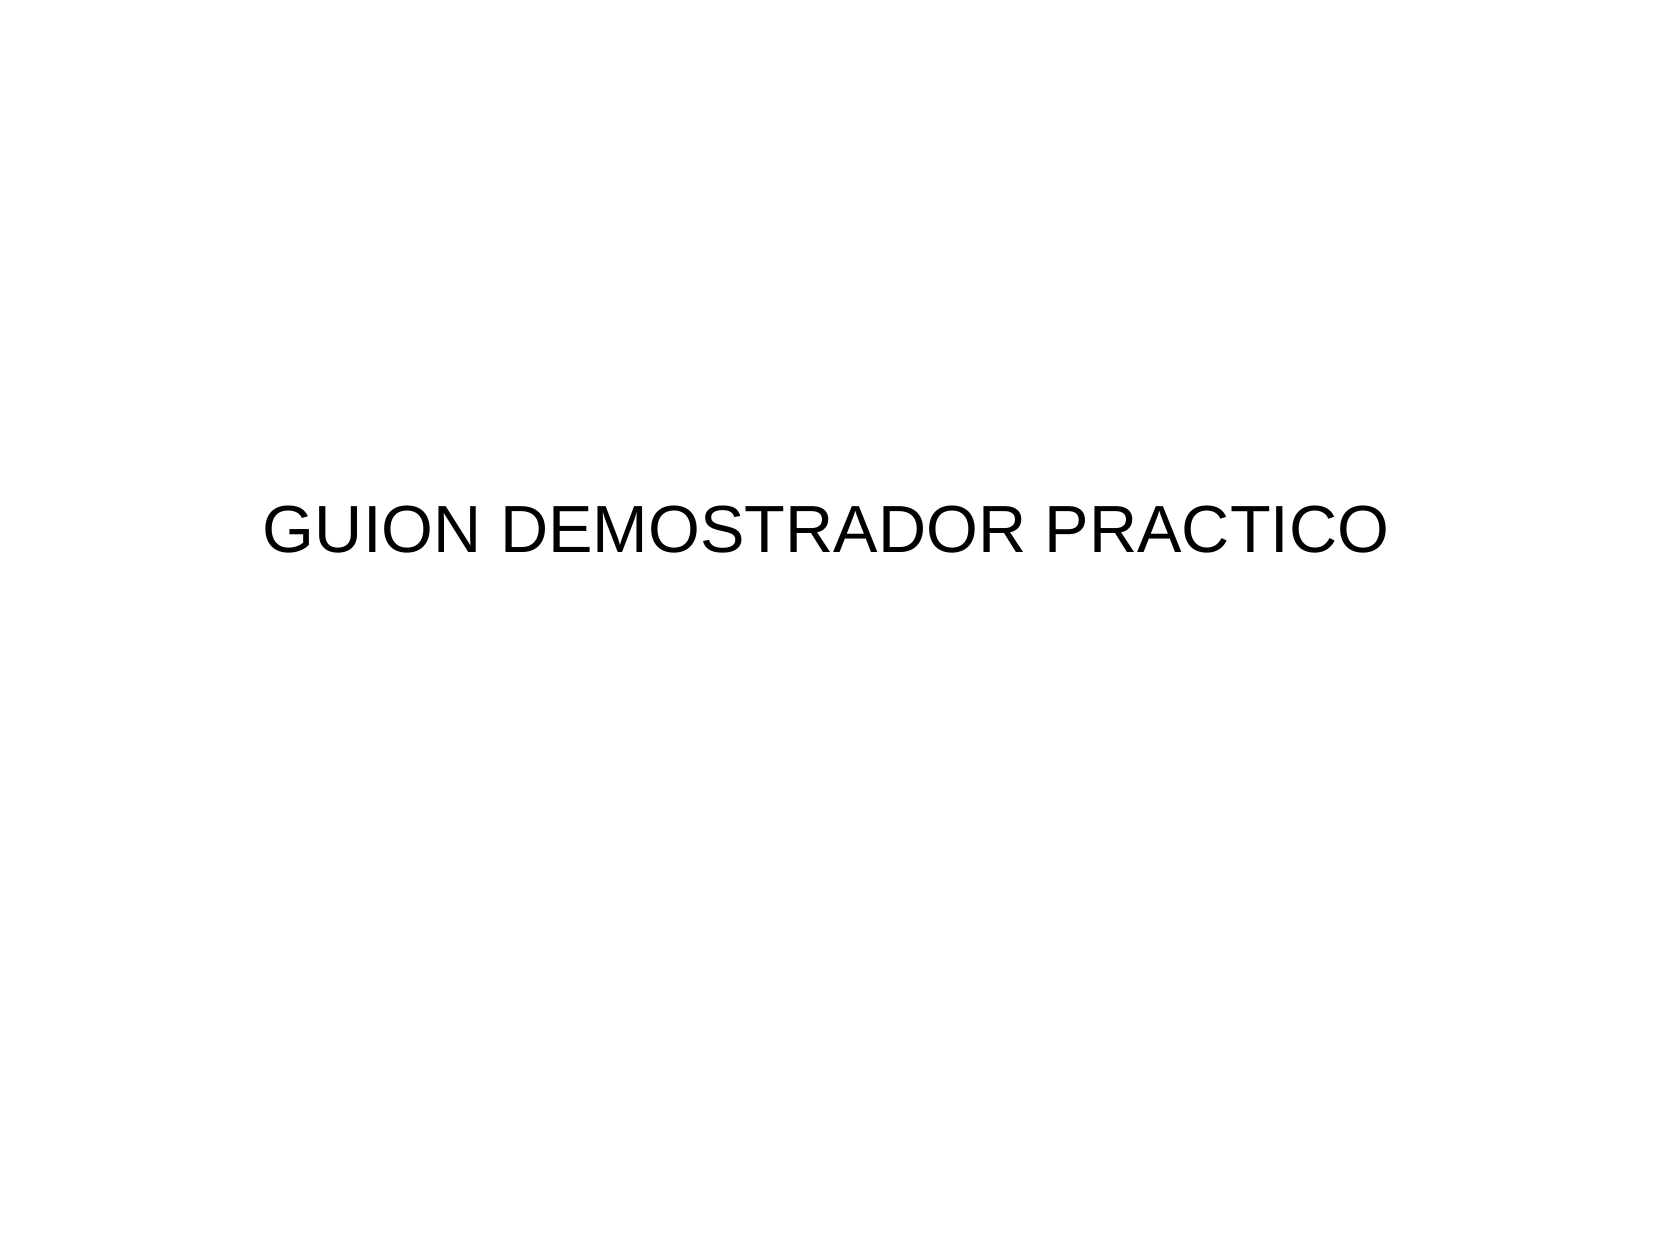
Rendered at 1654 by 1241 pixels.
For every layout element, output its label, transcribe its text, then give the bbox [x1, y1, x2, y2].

subtitle GUION DEMOSTRADOR PRACTICO [82, 49, 1571, 1010]
